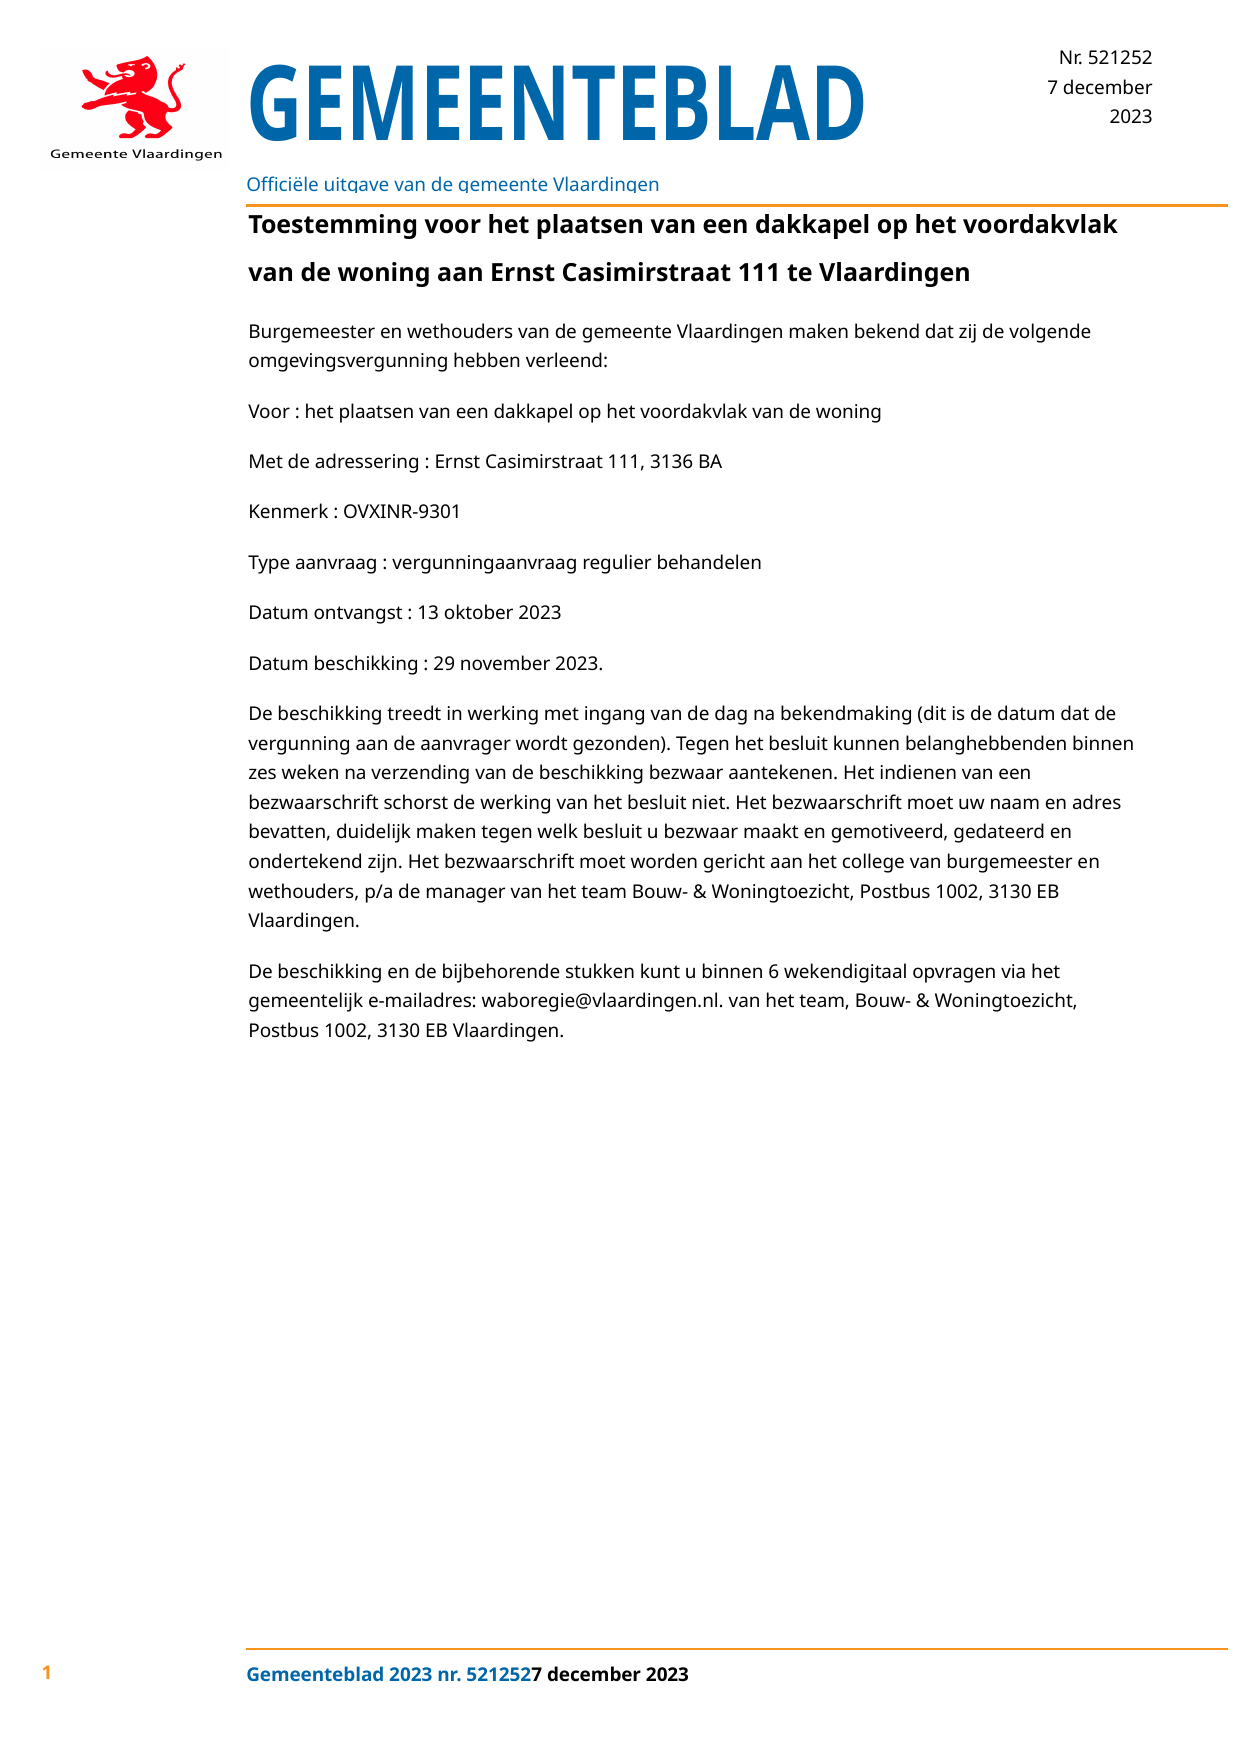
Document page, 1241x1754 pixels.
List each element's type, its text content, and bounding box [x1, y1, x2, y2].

picture [41, 47, 231, 172]
text Burgemeester en wethouders van de gemeente Vlaardingen maken bekend dat zij de volgende omgevingsvergunning hebben verleend: [248, 318, 1152, 373]
text Toestemming voor het plaatsen van een dakkapel op het voordakvlak van de woning aan Ernst Casimirstraat 111 te Vlaardingen [248, 207, 1152, 288]
text Voor : het plaatsen van een dakkapel op het voordakvlak van de woning [248, 398, 1152, 424]
text Met de adressering : Ernst Casimirstraat 111, 3136 BA [248, 448, 1152, 474]
text Datum ontvangst : 13 oktober 2023 [248, 599, 1152, 625]
text De beschikking treedt in werking met ingang van de dag na bekendmaking (dit is de datum dat de vergunning aan de aanvrager wordt gezonden). Tegen het besluit kunnen belanghebbenden binnen zes weken na verzending van de beschikking bezwaar aantekenen. Het indienen van een bezwaarschrift schorst de werking van het besluit niet. Het bezwaarschrift moet uw naam en adres bevatten, duidelijk maken tegen welk besluit u bezwaar maakt en gemotiveerd, gedateerd en ondertekend zijn. Het bezwaarschrift moet worden gericht aan het college van burgemeester en wethouders, p/a de manager van het team Bouw- & Woningtoezicht, Postbus 1002, 3130 EB Vlaardingen. [248, 700, 1152, 933]
text Kenmerk : OVXINR-9301 [248, 499, 1152, 524]
text Type aanvraag : vergunningaanvraag regulier behandelen [248, 549, 1152, 575]
text De beschikking en de bijbehorende stukken kunt u binnen 6 wekendigitaal opvragen via het gemeentelijk e-mailadres: waboregie@vlaardingen.nl. van het team, Bouw- & Woningtoezicht, Postbus 1002, 3130 EB Vlaardingen. [248, 958, 1152, 1043]
text Datum beschikking : 29 november 2023. [248, 650, 1152, 676]
